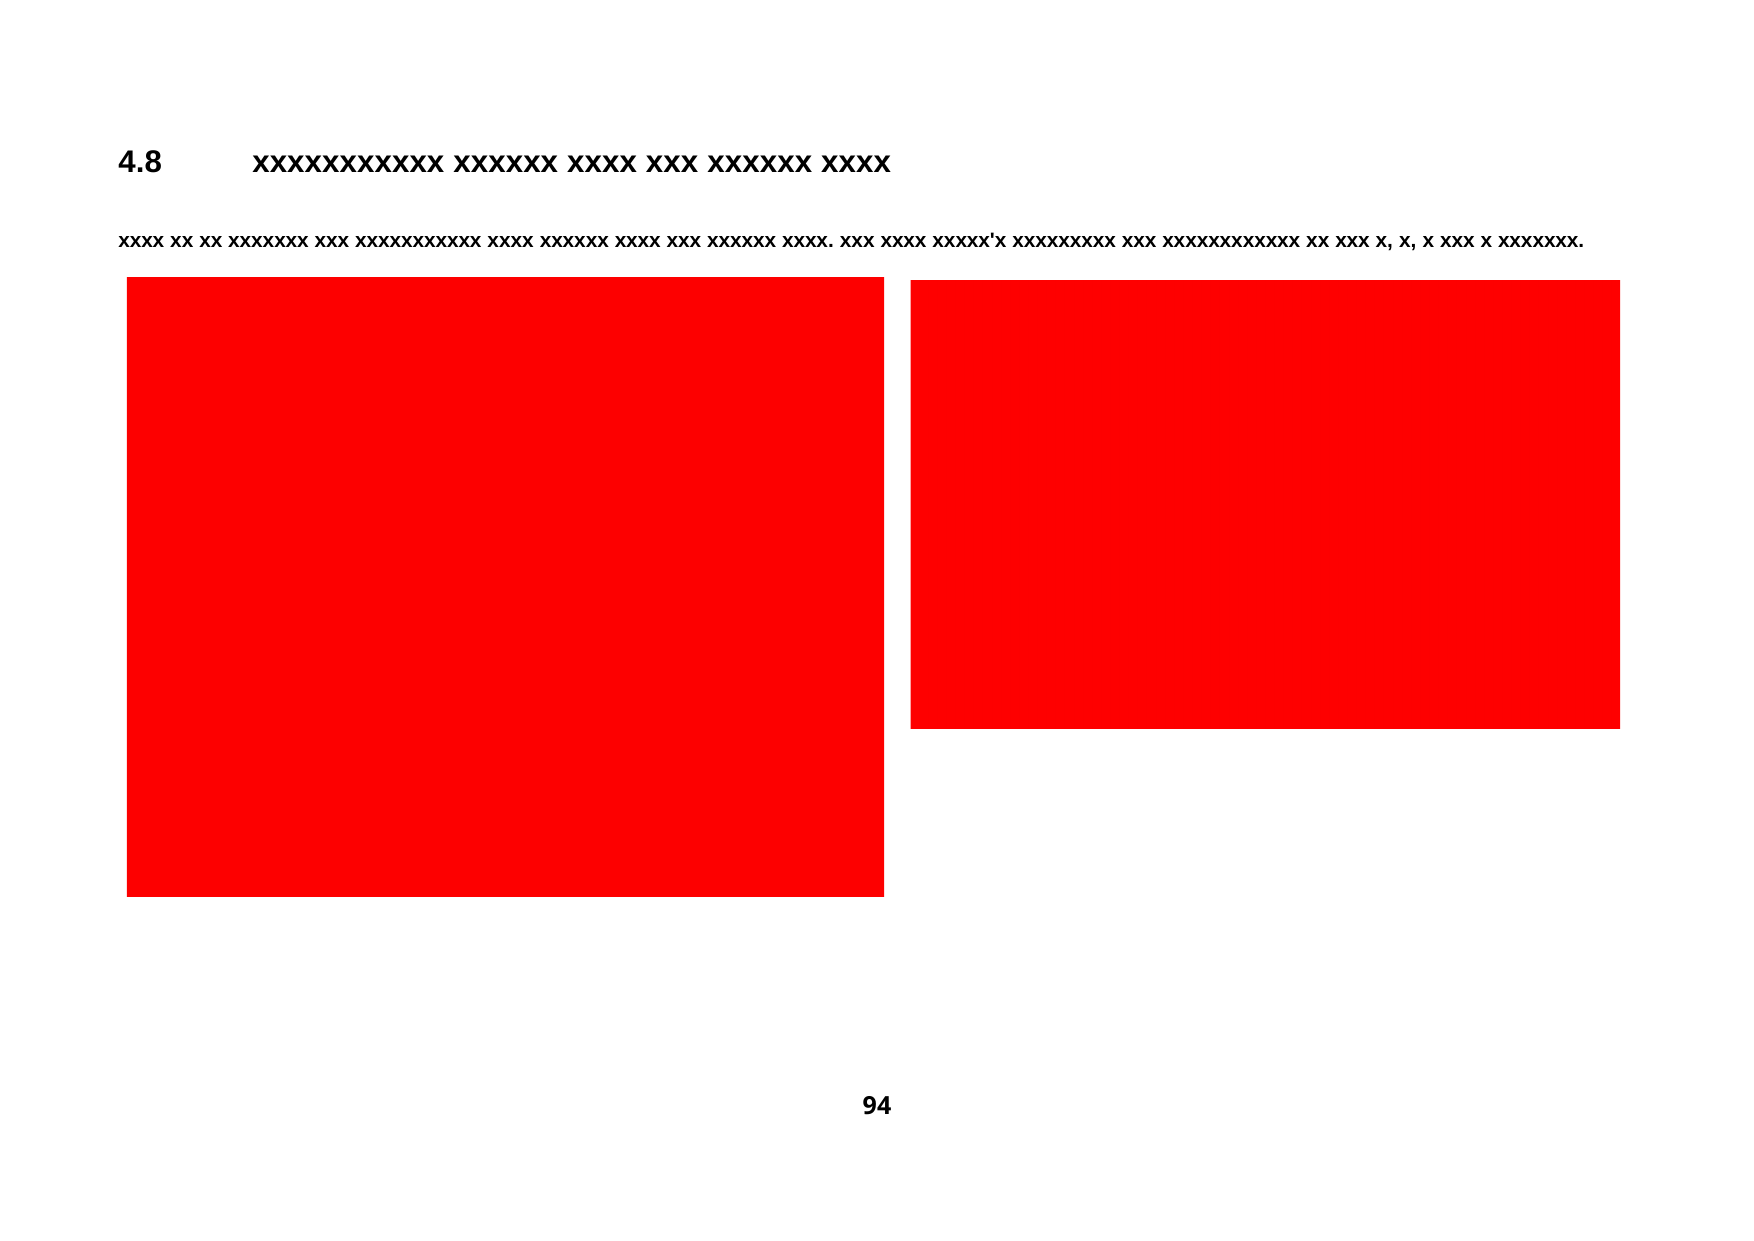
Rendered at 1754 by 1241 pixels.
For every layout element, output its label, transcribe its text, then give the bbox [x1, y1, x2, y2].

text xxxx xx xx xxxxxxx xxx xxxxxxxxxxx xxxx xxxxxx xxxx xxx xxxxxx xxxx. xxx xxxx xxxxx'x xxxxxxxxx xxx xxxxxxxxxxxx xx xxx x, x, x xxx x xxxxxxx. [118, 228, 1636, 252]
picture [126, 277, 885, 897]
picture [910, 280, 1621, 729]
subtitle xxxxxxxxxxx xxxxxx xxxx xxx xxxxxx xxxx [118, 143, 1636, 179]
